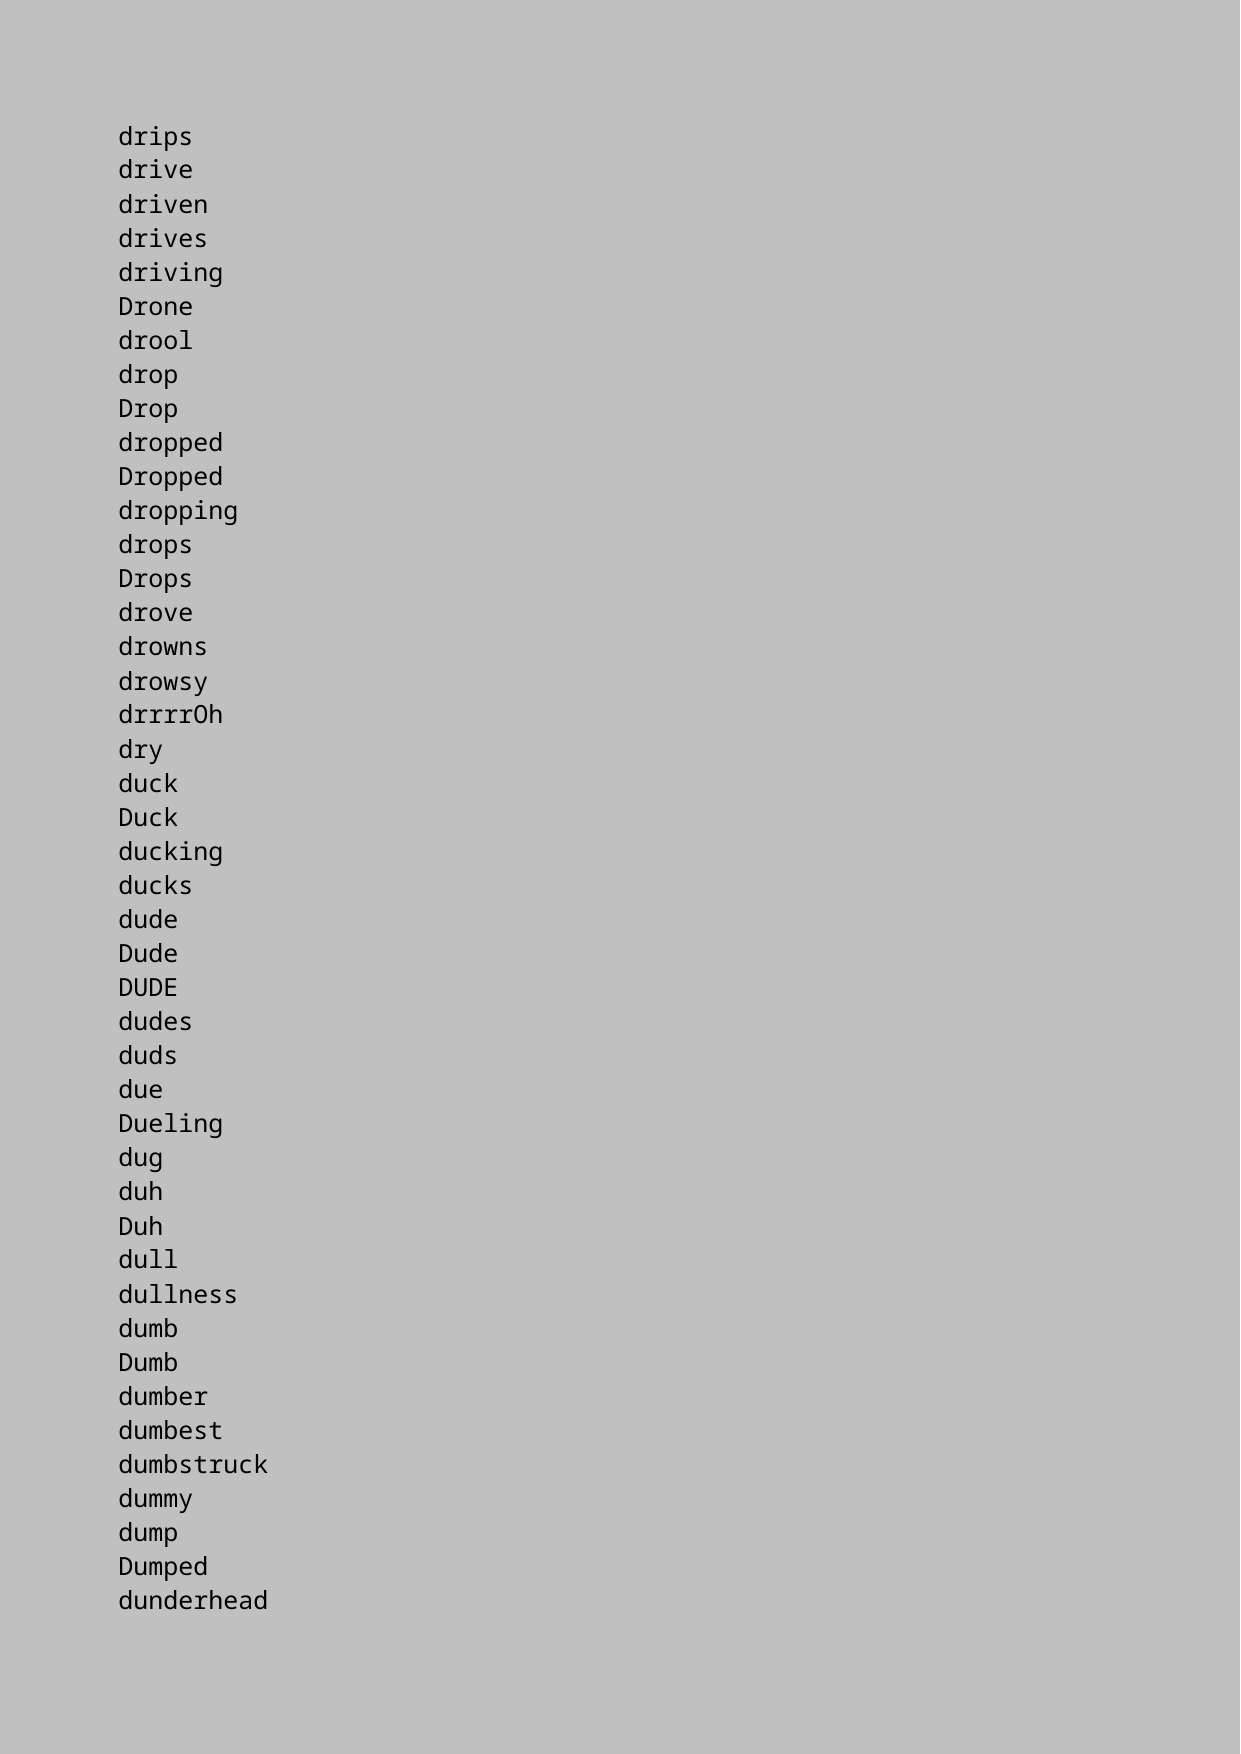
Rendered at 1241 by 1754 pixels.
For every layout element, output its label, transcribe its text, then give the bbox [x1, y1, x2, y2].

text drop [118, 357, 1122, 391]
text dull [118, 1242, 1122, 1276]
text Dude [118, 936, 1122, 970]
text Duck [118, 799, 1122, 833]
text dunderhead [118, 1583, 1122, 1617]
text duck [118, 765, 1122, 799]
text dropped [118, 425, 1122, 459]
text dropping [118, 493, 1122, 527]
text Dropped [118, 459, 1122, 493]
text drive [118, 152, 1122, 186]
text dumber [118, 1378, 1122, 1412]
text Drop [118, 391, 1122, 425]
text dullness [118, 1276, 1122, 1310]
text dry [118, 731, 1122, 765]
text drives [118, 220, 1122, 254]
text Drone [118, 288, 1122, 322]
text ducks [118, 867, 1122, 902]
text dumbest [118, 1412, 1122, 1447]
text duds [118, 1038, 1122, 1072]
text dug [118, 1140, 1122, 1174]
text Dumb [118, 1344, 1122, 1378]
text drops [118, 527, 1122, 561]
text drool [118, 322, 1122, 357]
text Dueling [118, 1106, 1122, 1140]
text duh [118, 1174, 1122, 1208]
text dumb [118, 1310, 1122, 1344]
text Dumped [118, 1549, 1122, 1583]
text ducking [118, 833, 1122, 867]
text due [118, 1072, 1122, 1106]
text Drops [118, 561, 1122, 595]
text Duh [118, 1208, 1122, 1242]
text drrrrOh [118, 697, 1122, 731]
text DUDE [118, 970, 1122, 1004]
text driving [118, 254, 1122, 288]
text drowns [118, 629, 1122, 663]
text dude [118, 902, 1122, 936]
text drips [118, 118, 1122, 152]
text drove [118, 595, 1122, 629]
text dudes [118, 1004, 1122, 1038]
text drowsy [118, 663, 1122, 697]
text driven [118, 186, 1122, 220]
text dumbstruck [118, 1447, 1122, 1481]
text dump [118, 1515, 1122, 1549]
text dummy [118, 1481, 1122, 1515]
